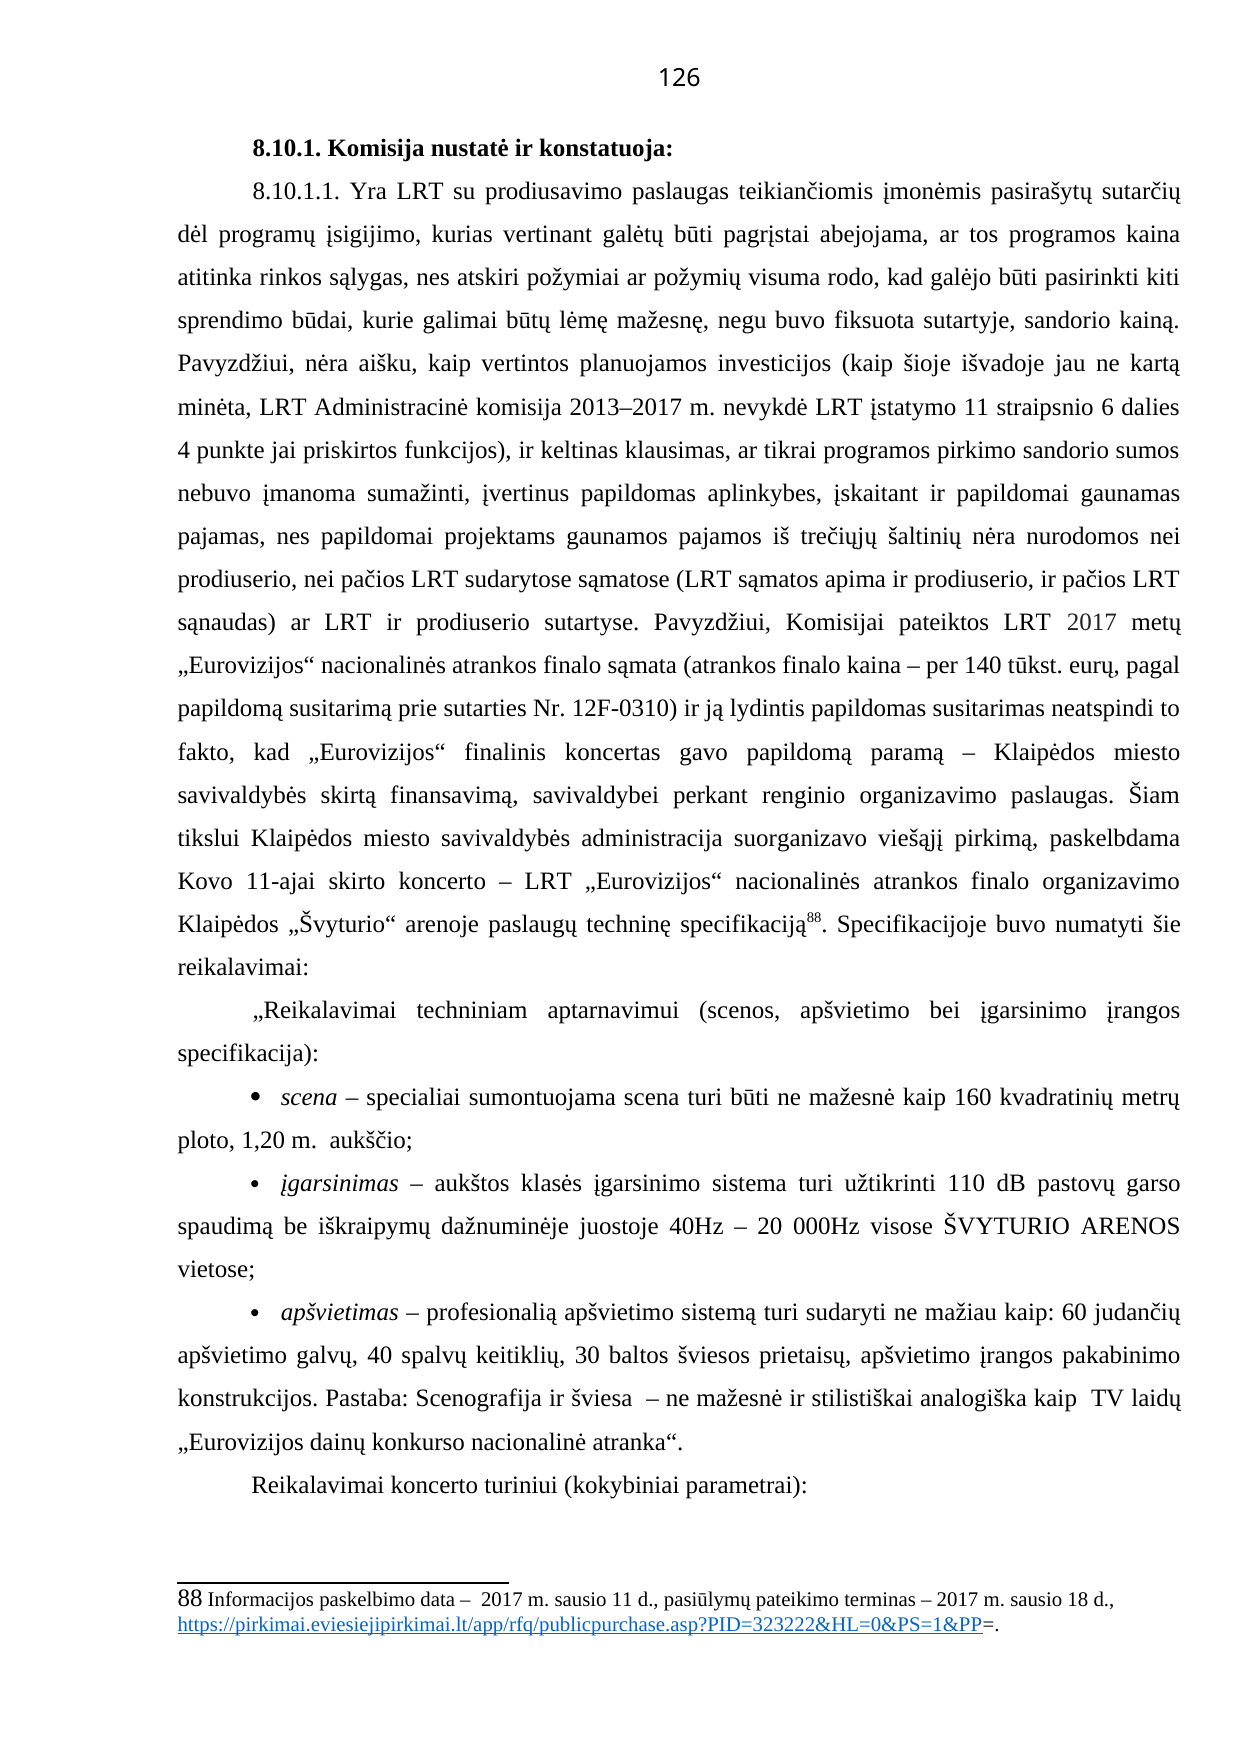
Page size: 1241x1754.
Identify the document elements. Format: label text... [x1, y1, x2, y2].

text  įgarsinimas – aukštos klasės įgarsinimo sistema turi užtikrinti 110 dB pastovų garso spaudimą be iškraipymų dažnuminėje juostoje 40Hz – 20 000Hz visose ŠVYTURIO ARENOS vietose; [177, 1168, 1181, 1283]
text 8.10.1.1. Yra LRT su prodiusavimo paslaugas teikiančiomis įmonėmis pasirašytų sutarčių dėl programų įsigijimo, kurias vertinant galėtų būti pagrįstai abejojama, ar tos programos kaina atitinka rinkos sąlygas, nes atskiri požymiai ar požymių visuma rodo, kad galėjo būti pasirinkti kiti sprendimo būdai, kurie galimai būtų lėmę mažesnę, negu buvo fiksuota sutartyje, sandorio kainą. Pavyzdžiui, nėra aišku, kaip vertintos planuojamos investicijos (kaip šioje išvadoje jau ne kartą minėta, LRT Administracinė komisija 2013–2017 m. nevykdė LRT įstatymo 11 straipsnio 6 dalies 4 punkte jai priskirtos funkcijos), ir keltinas klausimas, ar tikrai programos pirkimo sandorio sumos nebuvo įmanoma sumažinti, įvertinus papildomas aplinkybes, įskaitant ir papildomai gaunamas pajamas, nes papildomai projektams gaunamos pajamos iš trečiųjų šaltinių nėra nurodomos nei prodiuserio, nei pačios LRT sudarytose sąmatose (LRT sąmatos apima ir prodiuserio, ir pačios LRT sąnaudas) ar LRT ir prodiuserio sutartyse. Pavyzdžiui, Komisijai pateiktos LRT 2017 metų „Eurovizijos“ nacionalinės atrankos finalo sąmata (atrankos finalo kaina – per 140 tūkst. eurų, pagal papildomą susitarimą prie sutarties Nr. 12F-0310) ir ją lydintis papildomas susitarimas neatspindi to fakto, kad „Eurovizijos“ finalinis koncertas gavo papildomą paramą – Klaipėdos miesto savivaldybės skirtą finansavimą, savivaldybei perkant renginio organizavimo paslaugas. Šiam tikslui Klaipėdos miesto savivaldybės administracija suorganizavo viešąjį pirkimą, paskelbdama Kovo 11-ajai skirto koncerto – LRT „Eurovizijos“ nacionalinės atrankos finalo organizavimo Klaipėdos „Švyturio“ arenoje paslaugų techninę specifikaciją. Specifikacijoje buvo numatyti šie reikalavimai: [177, 176, 1181, 981]
text „Reikalavimai techniniam aptarnavimui (scenos, apšvietimo bei įgarsinimo įrangos specifikacija): [177, 995, 1181, 1067]
text 8.10.1. Komisija nustatė ir konstatuoja: [177, 133, 1181, 162]
text Reikalavimai koncerto turiniui (kokybiniai parametrai): [177, 1470, 1181, 1498]
text Informacijos paskelbimo data – 2017 m. sausio 11 d., pasiūlymų pateikimo terminas – 2017 m. sausio 18 d., https://pirkimai.eviesiejipirkimai.lt/app/rfq/publicpurchase.asp?PID=323222&HL=0&PS=1&PP=. [177, 1583, 1181, 1636]
text  apšvietimas – profesionalią apšvietimo sistemą turi sudaryti ne mažiau kaip: 60 judančių apšvietimo galvų, 40 spalvų keitiklių, 30 baltos šviesos prietaisų, apšvietimo įrangos pakabinimo konstrukcijos. Pastaba: Scenografija ir šviesa – ne mažesnė ir stilistiškai analogiška kaip TV laidų „Eurovizijos dainų konkurso nacionalinė atranka“. [177, 1297, 1181, 1455]
text  scena – specialiai sumontuojama scena turi būti ne mažesnė kaip 160 kvadratinių metrų ploto, 1,20 m. aukščio; [177, 1082, 1181, 1153]
